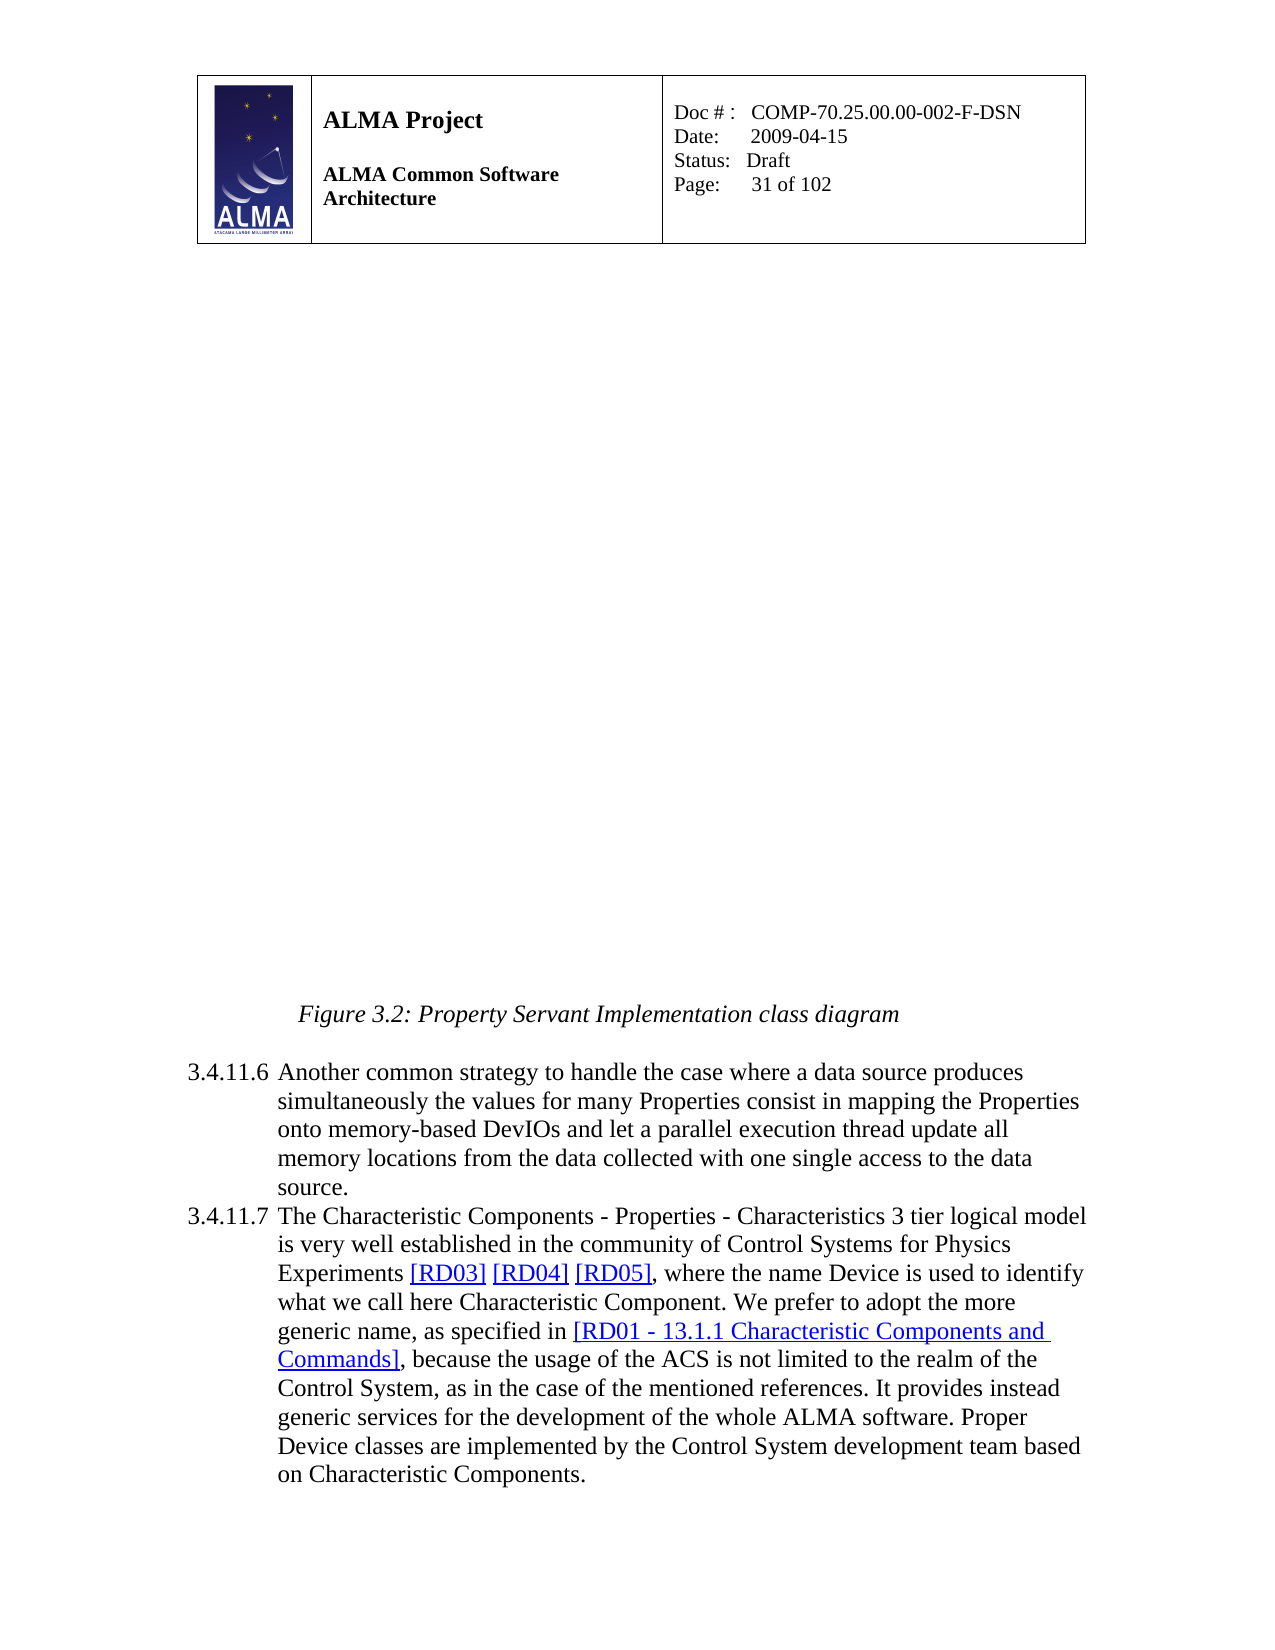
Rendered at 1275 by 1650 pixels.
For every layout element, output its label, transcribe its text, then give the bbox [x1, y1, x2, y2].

text Figure 3.2: Property Servant Implementation class diagram [187, 999, 1012, 1028]
subtitle Another common strategy to handle the case where a data source produces simultaneously the values for many Properties consist in mapping the Properties onto memory-based DevIOs and let a parallel execution thread update all memory locations from the data collected with one single access to the data source. [187, 1057, 1087, 1201]
picture [214, 85, 293, 235]
subtitle The Characteristic Components - Properties - Characteristics 3 tier logical model is very well established in the community of Control Systems for Physics Experiments [RD03] [RD04] [RD05], where the name Device is used to identify what we call here Characteristic Component. We prefer to adopt the more generic name, as specified in [RD01 - 13.1.1 Characteristic Components and Commands], because the usage of the ACS is not limited to the realm of the Control System, as in the case of the mentioned references. It provides instead generic services for the development of the whole ALMA software. Proper Device classes are implemented by the Control System development team based on Characteristic Components. [187, 1201, 1087, 1488]
